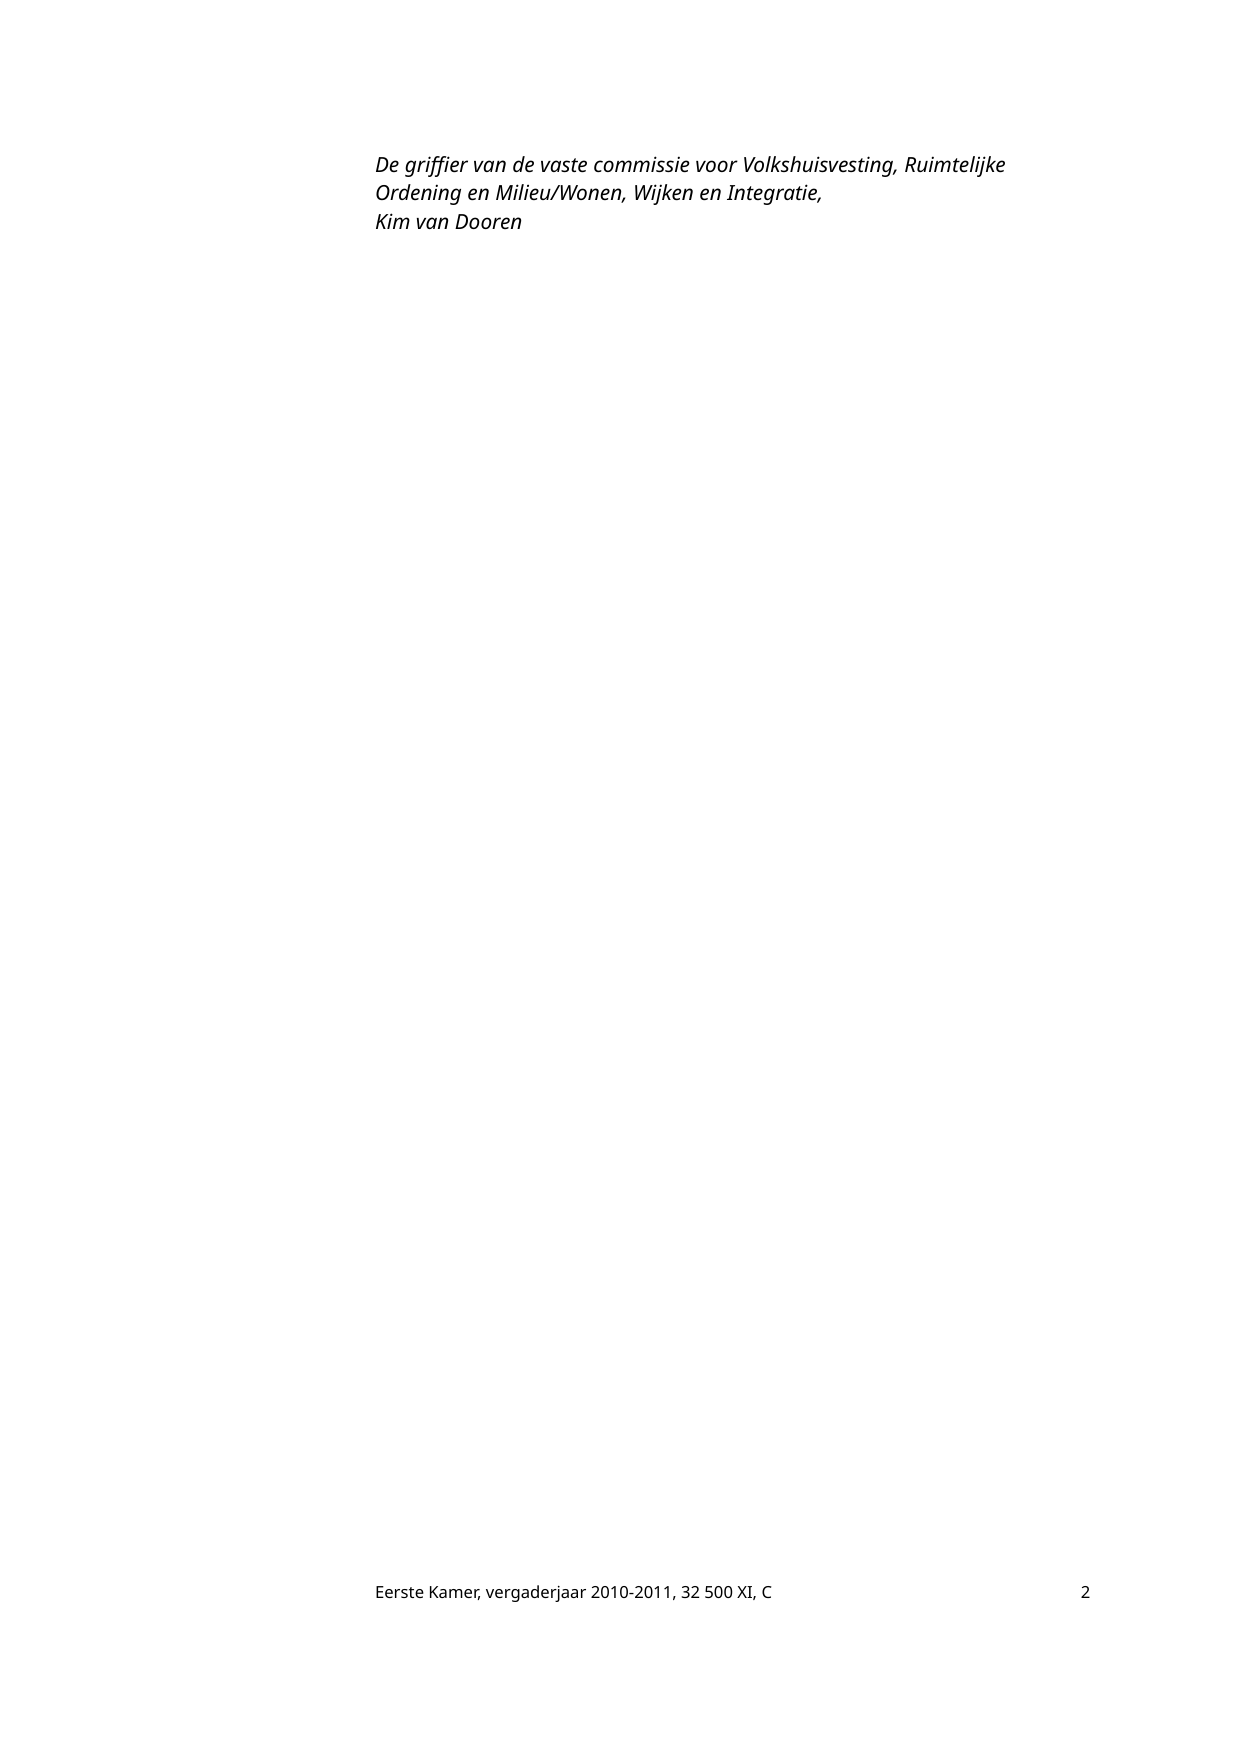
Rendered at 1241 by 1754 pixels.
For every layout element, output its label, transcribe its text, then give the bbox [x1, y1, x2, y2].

text Kim van Dooren [375, 207, 1090, 235]
text De griffier van de vaste commissie voor Volkshuisvesting, Ruimtelijke Ordening en Milieu/Wonen, Wijken en Integratie, [375, 150, 1090, 207]
